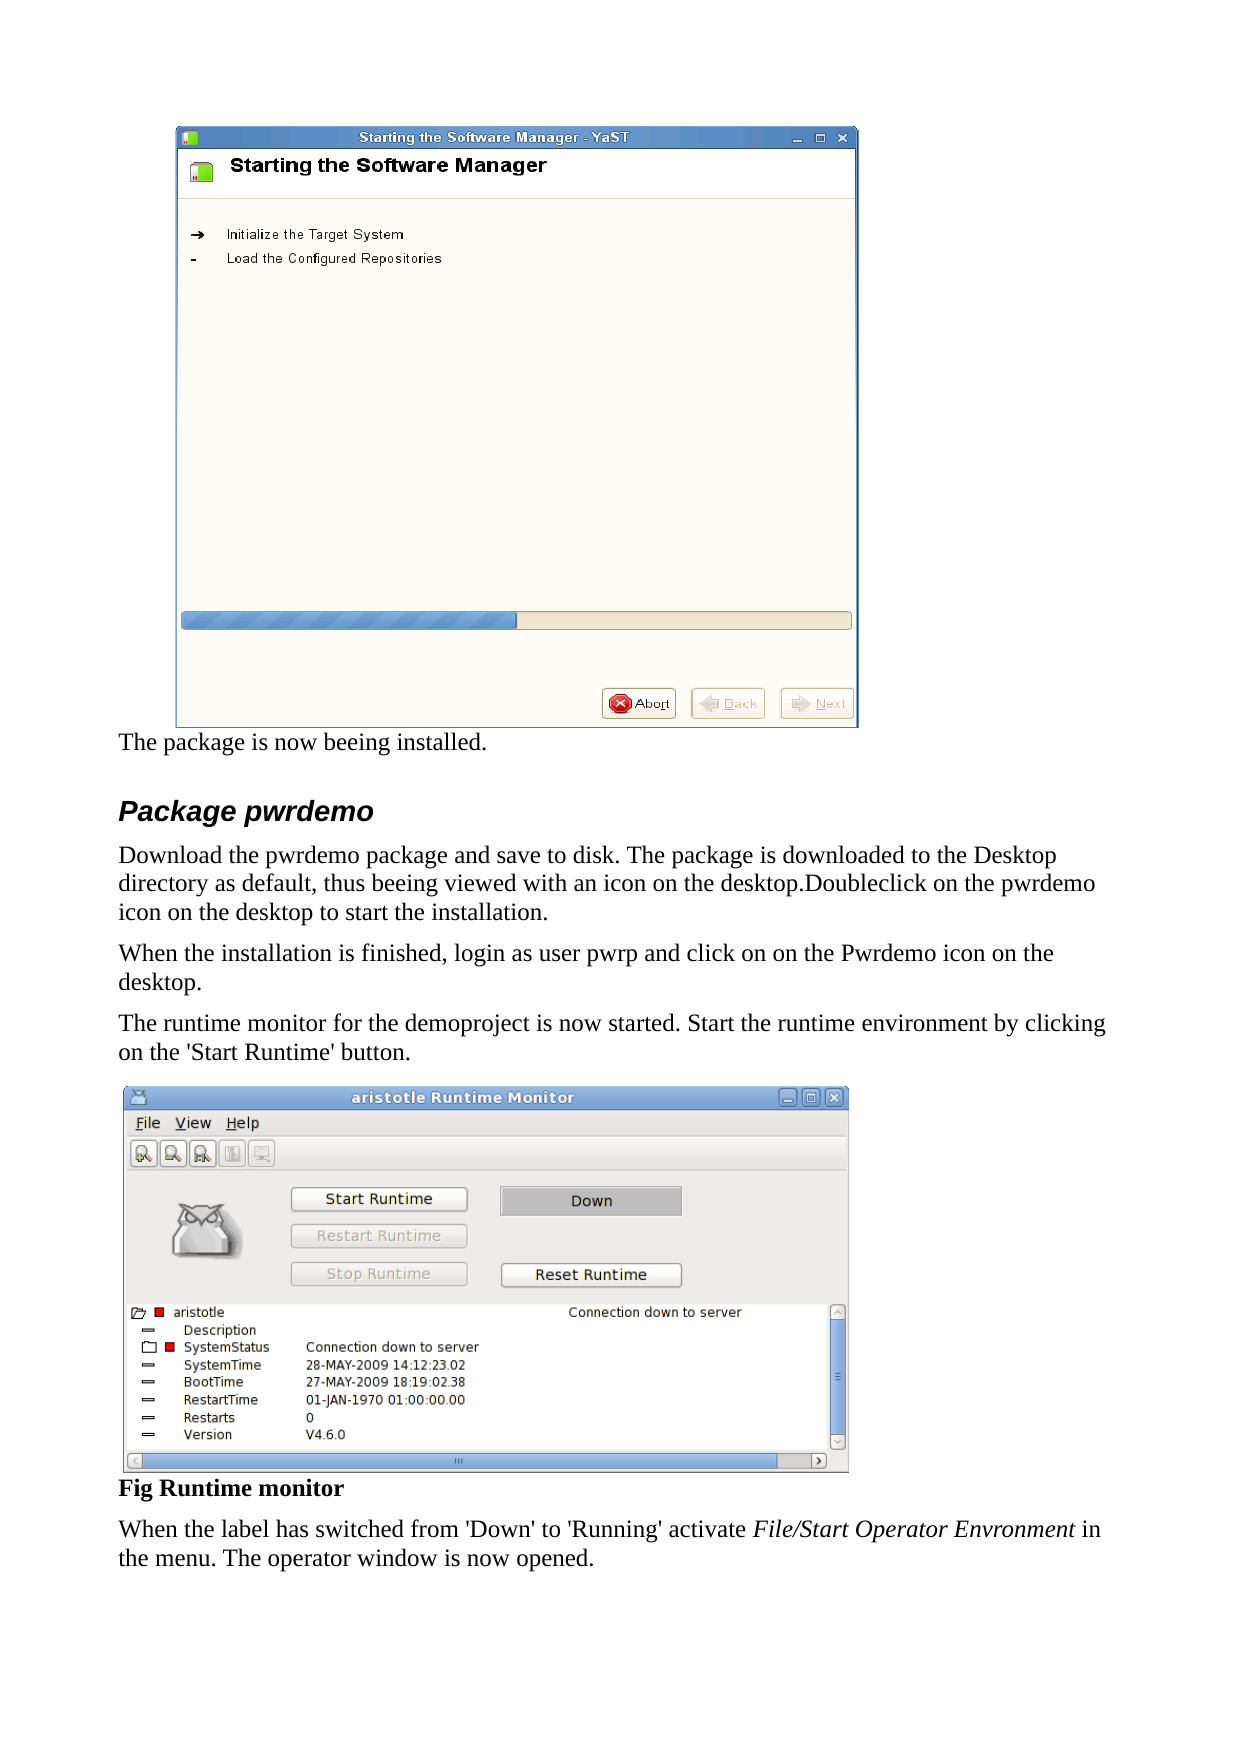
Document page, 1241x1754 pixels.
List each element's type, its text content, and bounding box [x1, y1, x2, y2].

subtitle Package pwrdemo [118, 794, 1122, 827]
text Download the pwrdemo package and save to disk. The package is downloaded to the Desktop directory as default, thus beeing viewed with an icon on the desktop.Doubleclick on the pwrdemo icon on the desktop to start the installation. [118, 840, 1122, 926]
text The runtime monitor for the demoproject is now started. Start the runtime environment by clicking on the 'Start Runtime' button. [118, 1008, 1122, 1066]
picture [123, 1086, 849, 1473]
picture [175, 126, 859, 728]
text Fig Runtime monitor [118, 1078, 1122, 1502]
text The package is now beeing installed. [118, 118, 1122, 756]
text When the installation is finished, login as user pwrp and click on on the Pwrdemo icon on the desktop. [118, 938, 1122, 996]
text When the label has switched from 'Down' to 'Running' activate File/Start Operator Envronment in the menu. The operator window is now opened. [118, 1514, 1122, 1572]
